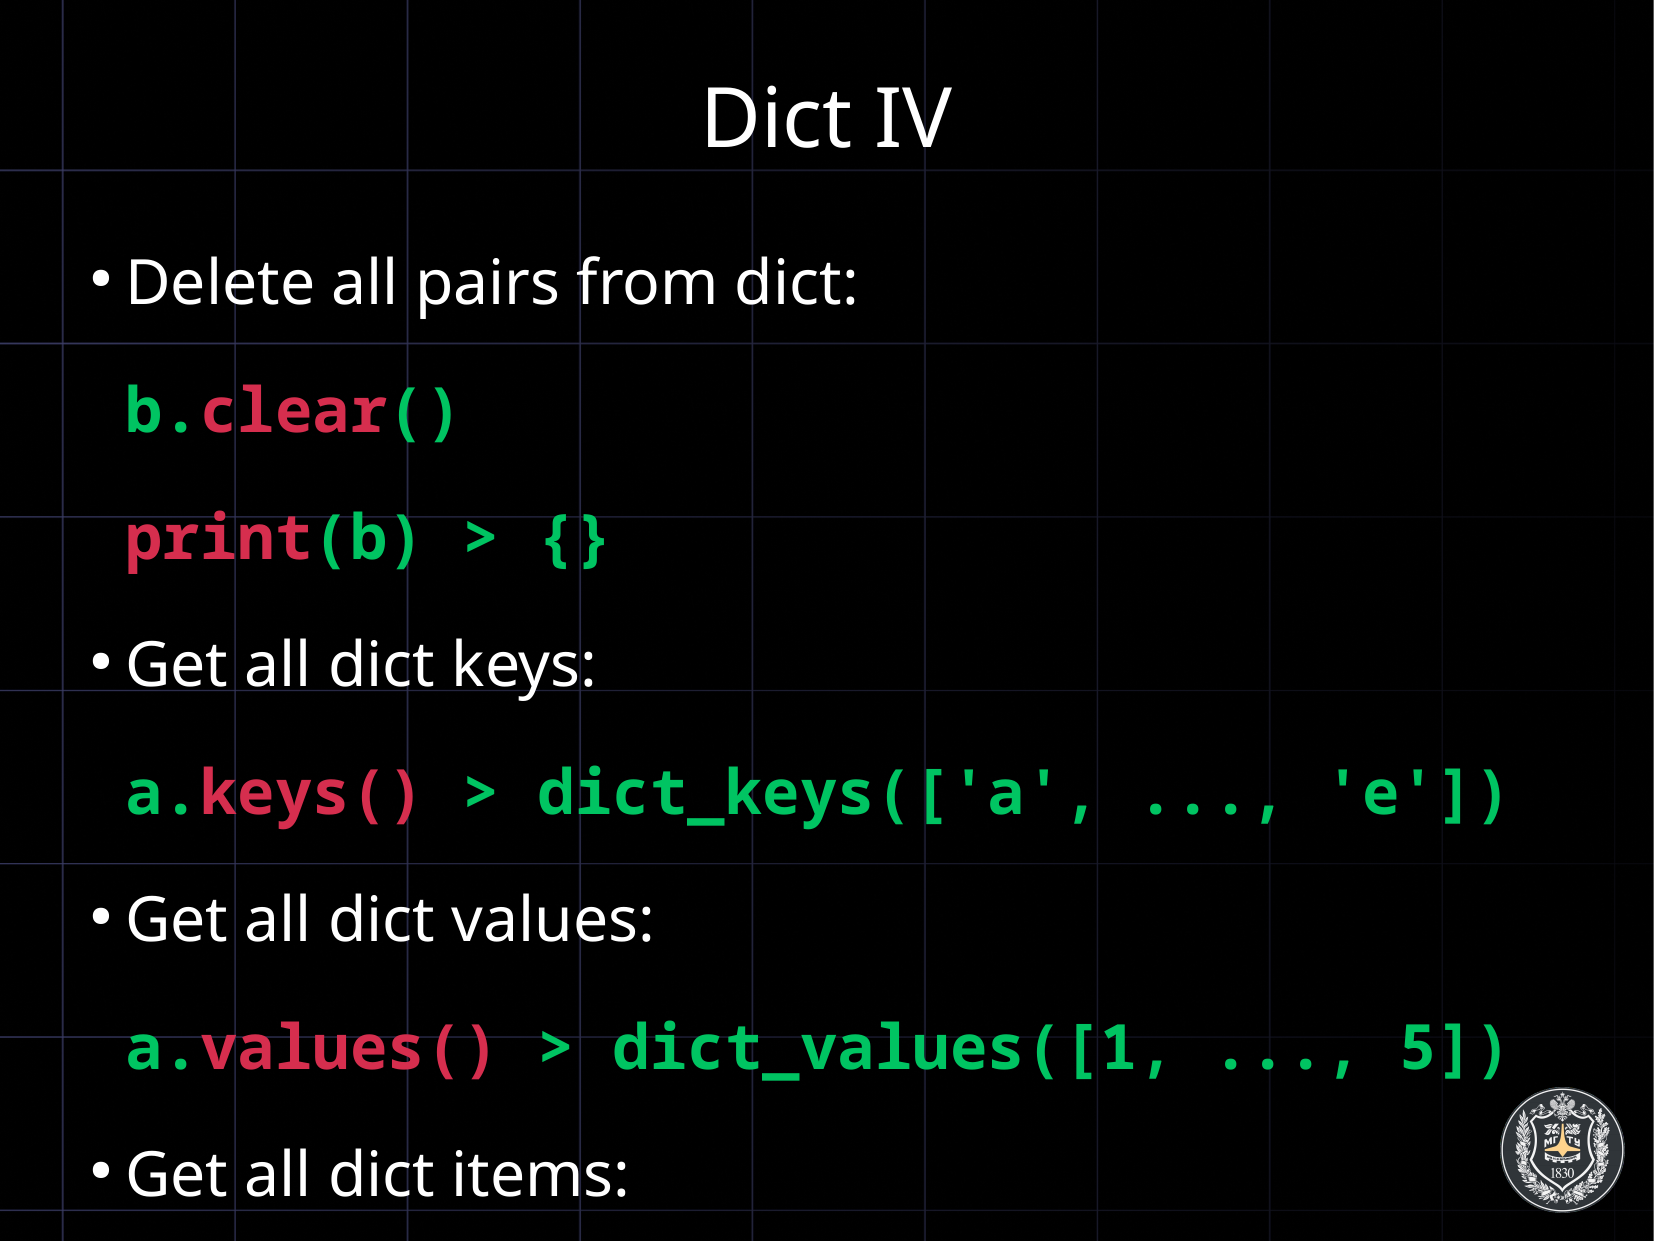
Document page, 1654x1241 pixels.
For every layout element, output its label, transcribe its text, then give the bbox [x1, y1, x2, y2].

title Dict IV [82, 37, 1571, 187]
text_box Delete all pairs from dict: b.clear() print(b) > {} Get all dict keys: a.keys() > dict_keys(['a', ..., 'e']) Get all dict values: a.values() > dict_values([1, ..., 5]) Get all dict items: a.items() > dict_items([('a', 1), ... ('e', 5)]) [75, 187, 1576, 1234]
picture [0, 0, 1654, 1241]
